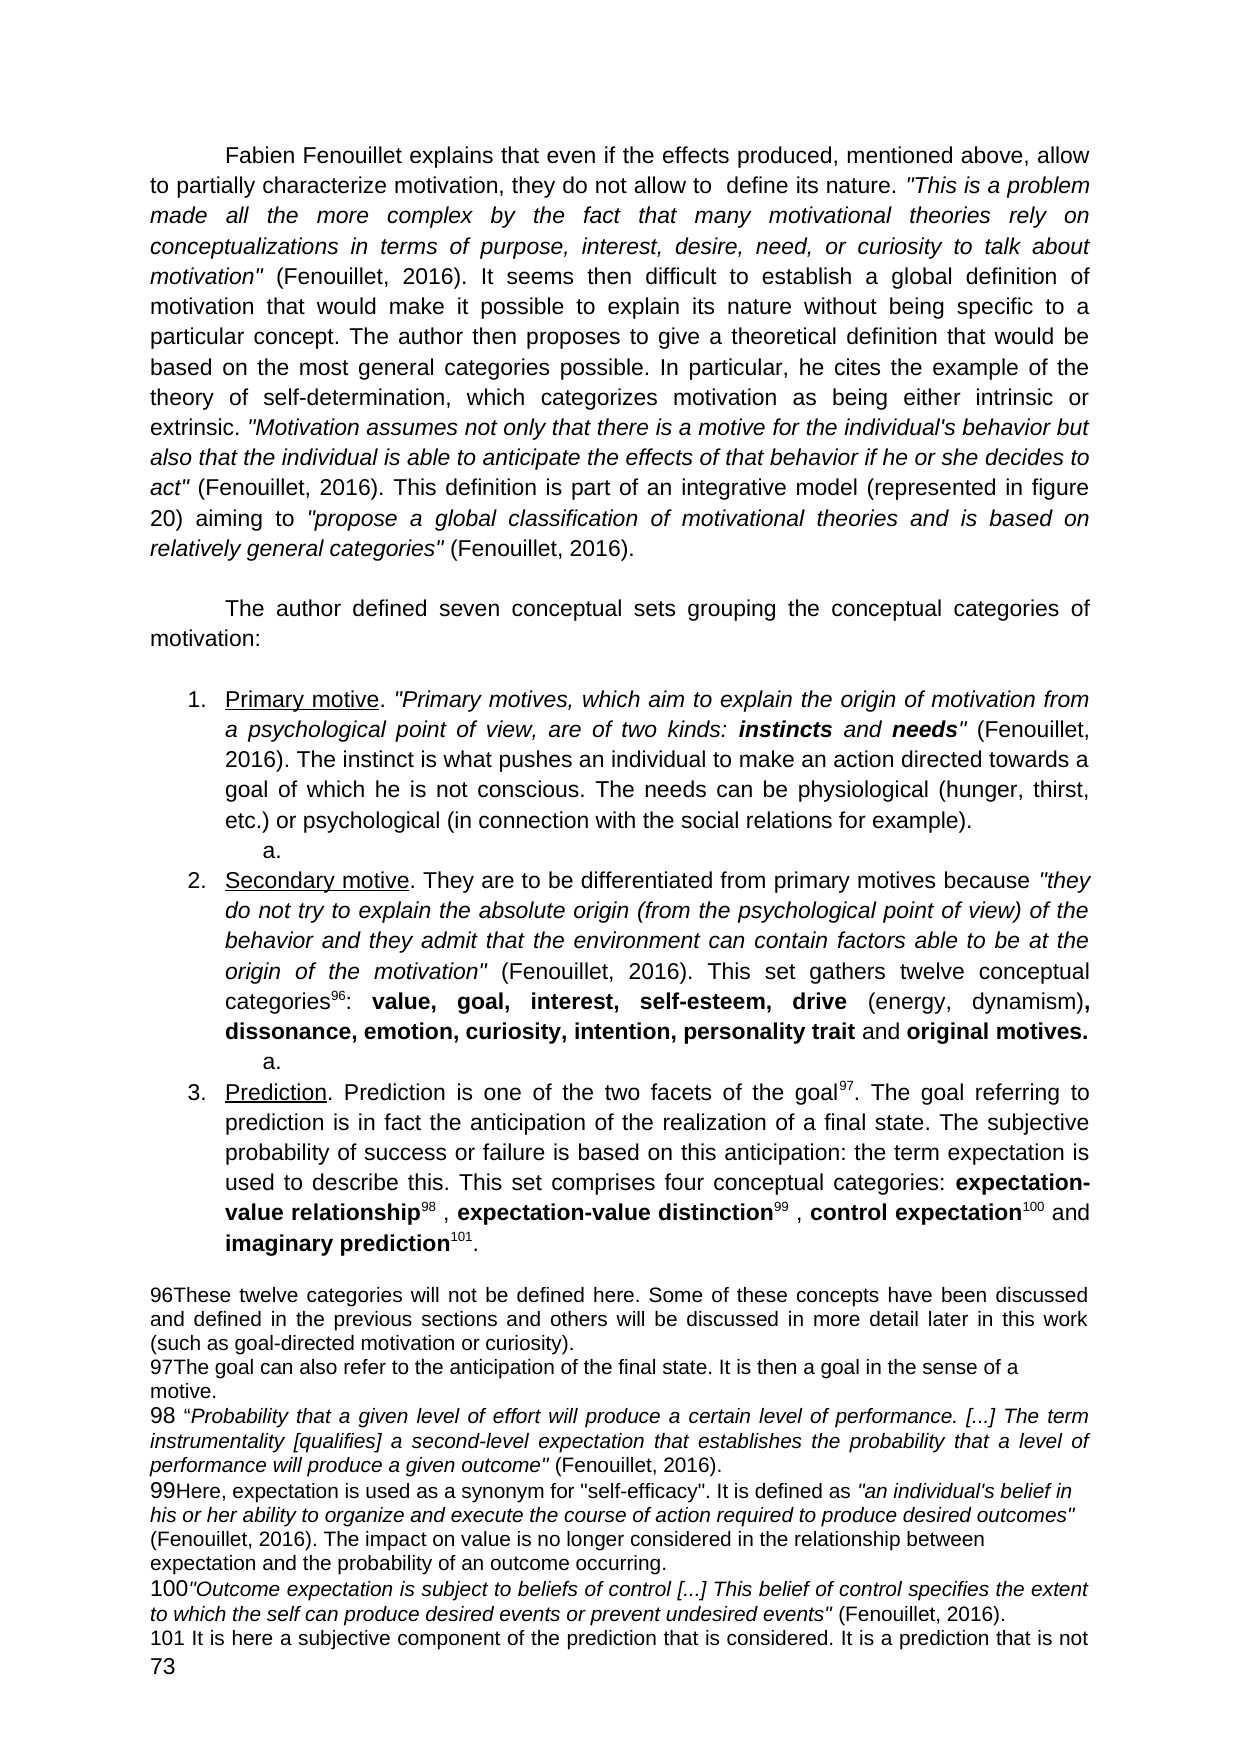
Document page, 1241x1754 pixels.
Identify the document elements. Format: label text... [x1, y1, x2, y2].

list "Outcome expectation is subject to beliefs of control [...] This belief of control specifies the extent to which the self can produce desired events or prevent undesired events" (Fenouillet, 2016). [150, 1575, 1090, 1625]
text Fabien Fenouillet explains that even if the effects produced, mentioned above, allow to partially characterize motivation, they do not allow to define its nature. "This is a problem made all the more complex by the fact that many motivational theories rely on conceptualizations in terms of purpose, interest, desire, need, or curiosity to talk about motivation" (Fenouillet, 2016). It seems then difficult to establish a global definition of motivation that would make it possible to explain its nature without being specific to a particular concept. The author then proposes to give a theoretical definition that would be based on the most general categories possible. In particular, he cites the example of the theory of self-determination, which categorizes motivation as being either intrinsic or extrinsic. "Motivation assumes not only that there is a motive for the individual's behavior but also that the individual is able to anticipate the effects of that behavior if he or she decides to act" (Fenouillet, 2016). This definition is part of an integrative model (represented in figure 20) aiming to "propose a global classification of motivational theories and is based on relatively general categories" (Fenouillet, 2016). [150, 142, 1090, 561]
list The goal can also refer to the anticipation of the final state. It is then a goal in the sense of a motive. [150, 1354, 1090, 1402]
list Prediction. Prediction is one of the two facets of the goal. The goal referring to prediction is in fact the anticipation of the realization of a final state. The subjective probability of success or failure is based on this anticipation: the term expectation is used to describe this. This set comprises four conceptual categories: expectation-value relationship , expectation-value distinction , control expectation and imaginary prediction. [187, 1078, 1090, 1256]
list Primary motive. "Primary motives, which aim to explain the origin of motivation from a psychological point of view, are of two kinds: instincts and needs" (Fenouillet, 2016). The instinct is what pushes an individual to make an action directed towards a goal of which he is not conscious. The needs can be physiological (hunger, thirst, etc.) or psychological (in connection with the social relations for example). [187, 686, 1090, 833]
list Secondary motive. They are to be differentiated from primary motives because "they do not try to explain the absolute origin (from the psychological point of view) of the behavior and they admit that the environment can contain factors able to be at the origin of the motivation" (Fenouillet, 2016). This set gathers twelve conceptual categories: value, goal, interest, self-esteem, drive (energy, dynamism), dissonance, emotion, curiosity, intention, personality trait and original motives. [187, 867, 1090, 1044]
list Here, expectation is used as a synonym for "self-efficacy". It is defined as "an individual's belief in his or her ability to organize and execute the course of action required to produce desired outcomes" (Fenouillet, 2016). The impact on value is no longer considered in the relationship between expectation and the probability of an outcome occurring. [150, 1477, 1090, 1575]
list It is here a subjective component of the prediction that is considered. It is a prediction that is not [150, 1625, 1090, 1649]
list “Probability that a given level of effort will produce a certain level of performance. [...] The term instrumentality [qualifies] a second-level expectation that establishes the probability that a level of performance will produce a given outcome" (Fenouillet, 2016). [150, 1402, 1090, 1477]
text The author defined seven conceptual sets grouping the conceptual categories of motivation: [150, 595, 1090, 652]
list These twelve categories will not be defined here. Some of these concepts have been discussed and defined in the previous sections and others will be discussed in more detail later in this work (such as goal-directed motivation or curiosity). [150, 1283, 1090, 1354]
